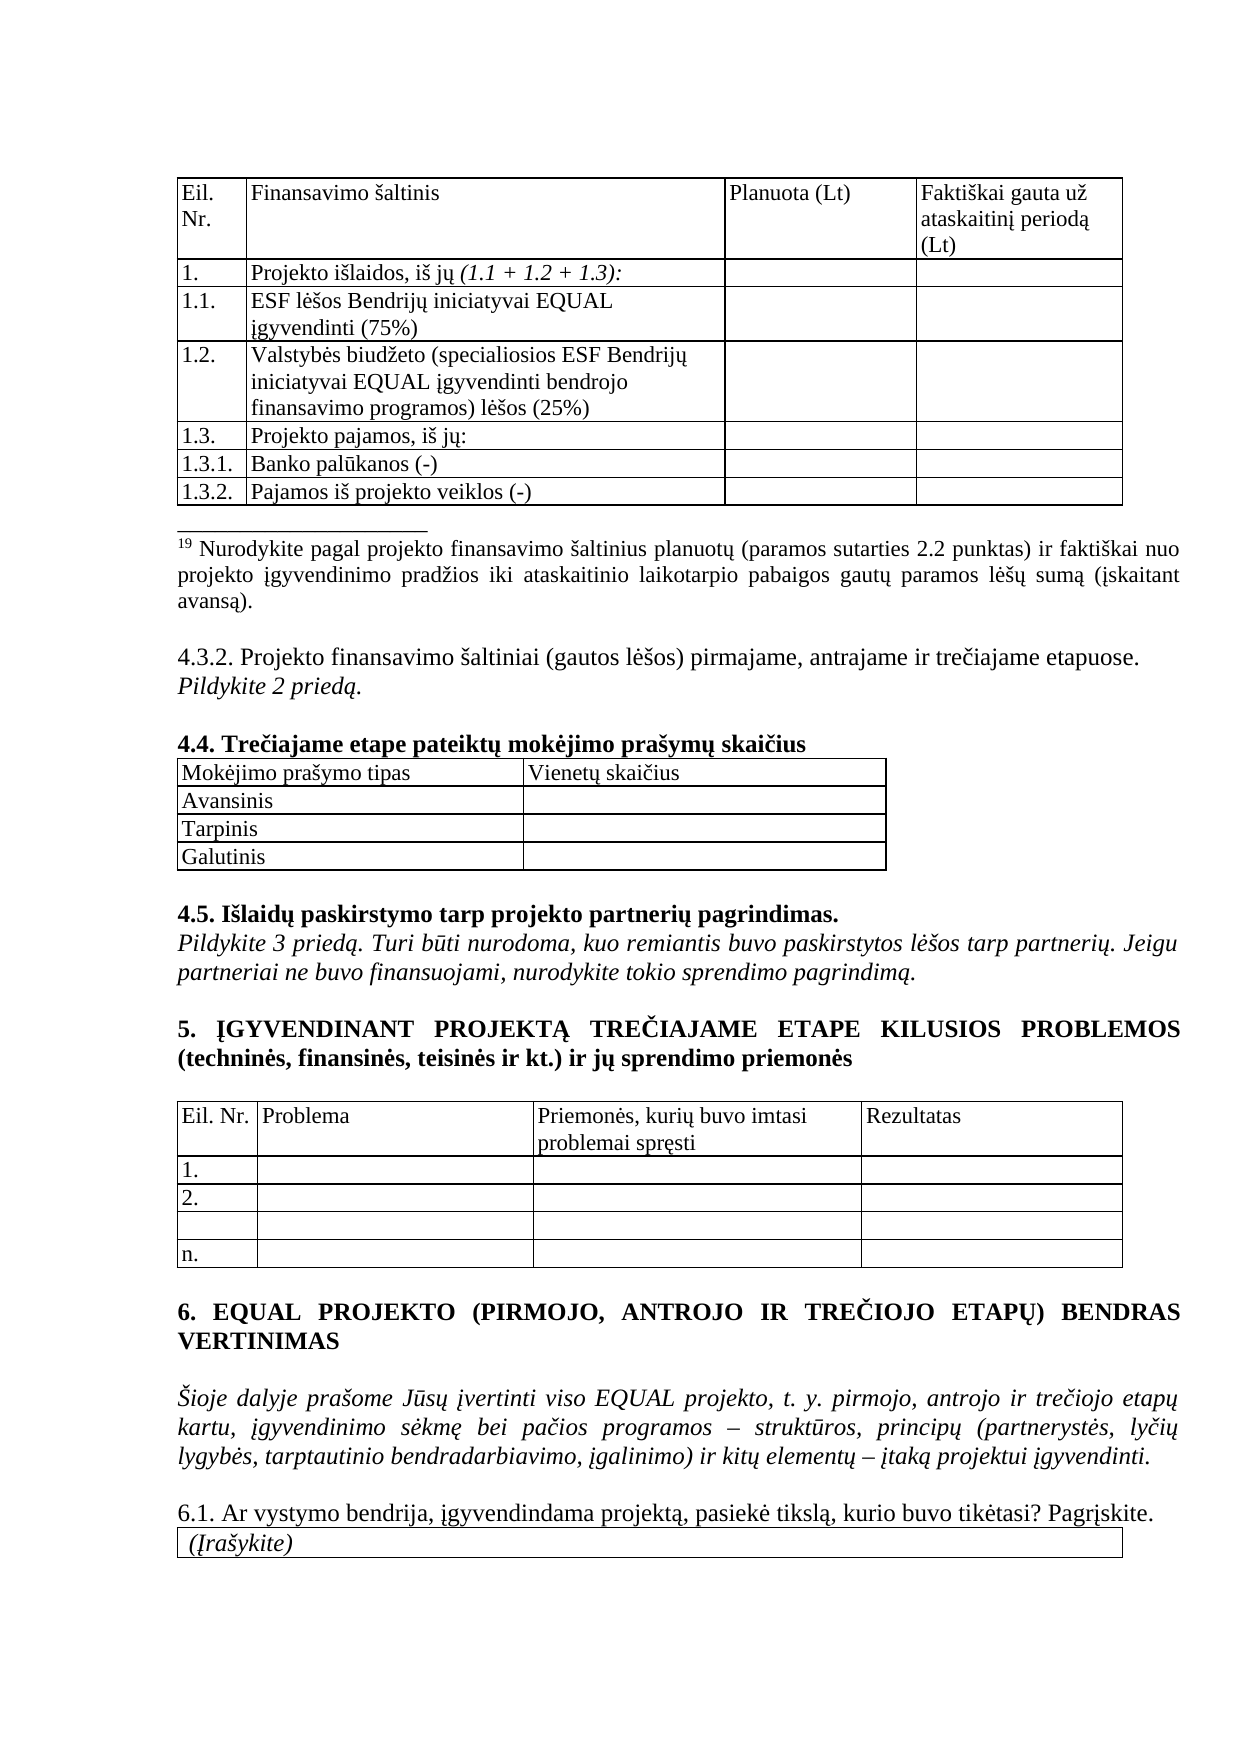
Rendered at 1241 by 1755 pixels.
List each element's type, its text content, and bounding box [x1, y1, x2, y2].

text 4.3.2. Projekto finansavimo šaltiniai (gautos lėšos) pirmajame, antrajame ir trečiajame etapuose. [177, 642, 1181, 671]
text 6. EQUAL PROJEKTO (PIRMOJO, ANTROJO IR TREČIOJO ETAPŲ) BENDRAS VERTINIMAS [177, 1297, 1181, 1354]
table_cell [178, 1212, 257, 1239]
text Šioje dalyje prašome Jūsų įvertinti viso EQUAL projekto, t. y. pirmojo, antrojo ir trečiojo etapų kartu, įgyvendinimo sėkmę bei pačios programos – struktūros, principų (partnerystės, lyčių lygybės, tarptautinio bendradarbiavimo, įgalinimo) ir kitų elementų – įtaką projektui įgyvendinti. [177, 1383, 1181, 1469]
table_header Rezultatas [862, 1102, 1122, 1155]
table_cell 1.1. [178, 287, 246, 340]
table_header Planuota (Lt) [726, 179, 916, 258]
table_cell [917, 260, 1122, 286]
table_cell [726, 260, 916, 286]
table_cell Projekto išlaidos, iš jų (1.1 + 1.2 + 1.3): [247, 260, 724, 286]
table_cell [726, 478, 916, 504]
text Pildykite 2 priedą. [177, 671, 1181, 700]
table_cell [917, 478, 1122, 504]
table_cell Avansinis [178, 787, 523, 813]
table_header Finansavimo šaltinis [247, 179, 724, 258]
text 4.4. Trečiajame etape pateiktų mokėjimo prašymų skaičius [177, 729, 1181, 757]
table_cell [917, 342, 1122, 421]
table_cell [524, 843, 885, 869]
table_cell [862, 1212, 1122, 1239]
table_cell [258, 1212, 533, 1239]
table_header Eil. Nr. [178, 1102, 257, 1155]
table_cell [534, 1212, 861, 1239]
table_header Mokėjimo prašymo tipas [178, 759, 523, 785]
text 5. ĮGYVENDINANT PROJEKTĄ TREČIAJAME ETAPE KILUSIOS PROBLEMOS (techninės, finansinės, teisinės ir kt.) ir jų sprendimo priemonės [177, 1014, 1181, 1072]
text ____________________ [177, 506, 1181, 535]
table_header Eil. Nr. [178, 179, 246, 258]
table_cell [534, 1185, 861, 1211]
table_cell [862, 1157, 1122, 1183]
table_cell [917, 422, 1122, 448]
table_cell [726, 342, 916, 421]
table_cell [726, 450, 916, 476]
table_cell [534, 1240, 861, 1267]
text 6.1. Ar vystymo bendrija, įgyvendindama projektą, pasiekė tikslą, kurio buvo tikėtasi? Pagrįskite. [177, 1498, 1181, 1527]
table_cell [862, 1240, 1122, 1267]
table_cell [917, 450, 1122, 476]
table_header Problema [258, 1102, 533, 1155]
table_cell [726, 287, 916, 340]
text 4.5. Išlaidų paskirstymo tarp projekto partnerių pagrindimas. [177, 899, 1181, 928]
table_cell 1.2. [178, 342, 246, 421]
table_header Faktiškai gauta už ataskaitinį periodą (Lt) [917, 179, 1122, 258]
table_cell Projekto pajamos, iš jų: [247, 422, 724, 448]
table_cell Banko palūkanos (-) [247, 450, 724, 476]
table_cell [917, 287, 1122, 340]
table_cell 1.3.1. [178, 450, 246, 476]
table_cell Galutinis [178, 843, 523, 869]
table_cell 1. [178, 260, 246, 286]
table_cell [524, 787, 885, 813]
table_cell 1.3. [178, 422, 246, 448]
table_cell [862, 1185, 1122, 1211]
table_cell Valstybės biudžeto (specialiosios ESF Bendrijų iniciatyvai EQUAL įgyvendinti bendrojo finansavimo programos) lėšos (25%) [247, 342, 724, 421]
table_cell 1.3.2. [178, 478, 246, 504]
table_cell [258, 1185, 533, 1211]
text Pildykite 3 priedą. Turi būti nurodoma, kuo remiantis buvo paskirstytos lėšos tarp partnerių. Jeigu partneriai ne buvo finansuojami, nurodykite tokio sprendimo pagrindimą. [177, 928, 1181, 986]
table_cell Pajamos iš projekto veiklos (-) [247, 478, 724, 504]
table_cell [258, 1157, 533, 1183]
table_cell [534, 1157, 861, 1183]
table_header (Įrašykite) [178, 1528, 1122, 1557]
table_header Priemonės, kurių buvo imtasi problemai spręsti [534, 1102, 861, 1155]
table_cell 1. [178, 1157, 257, 1183]
table_cell Tarpinis [178, 815, 523, 841]
table_cell [258, 1240, 533, 1267]
text 19 Nurodykite pagal projekto finansavimo šaltinius planuotų (paramos sutarties 2.2 punktas) ir faktiškai nuo projekto įgyvendinimo pradžios iki ataskaitinio laikotarpio pabaigos gautų paramos lėšų sumą (įskaitant avansą). [177, 535, 1181, 614]
table_cell [524, 815, 885, 841]
table_header Vienetų skaičius [524, 759, 885, 785]
table_cell [726, 422, 916, 448]
table_cell n. [178, 1240, 257, 1267]
table_cell ESF lėšos Bendrijų iniciatyvai EQUAL įgyvendinti (75%) [247, 287, 724, 340]
table_cell 2. [178, 1185, 257, 1211]
